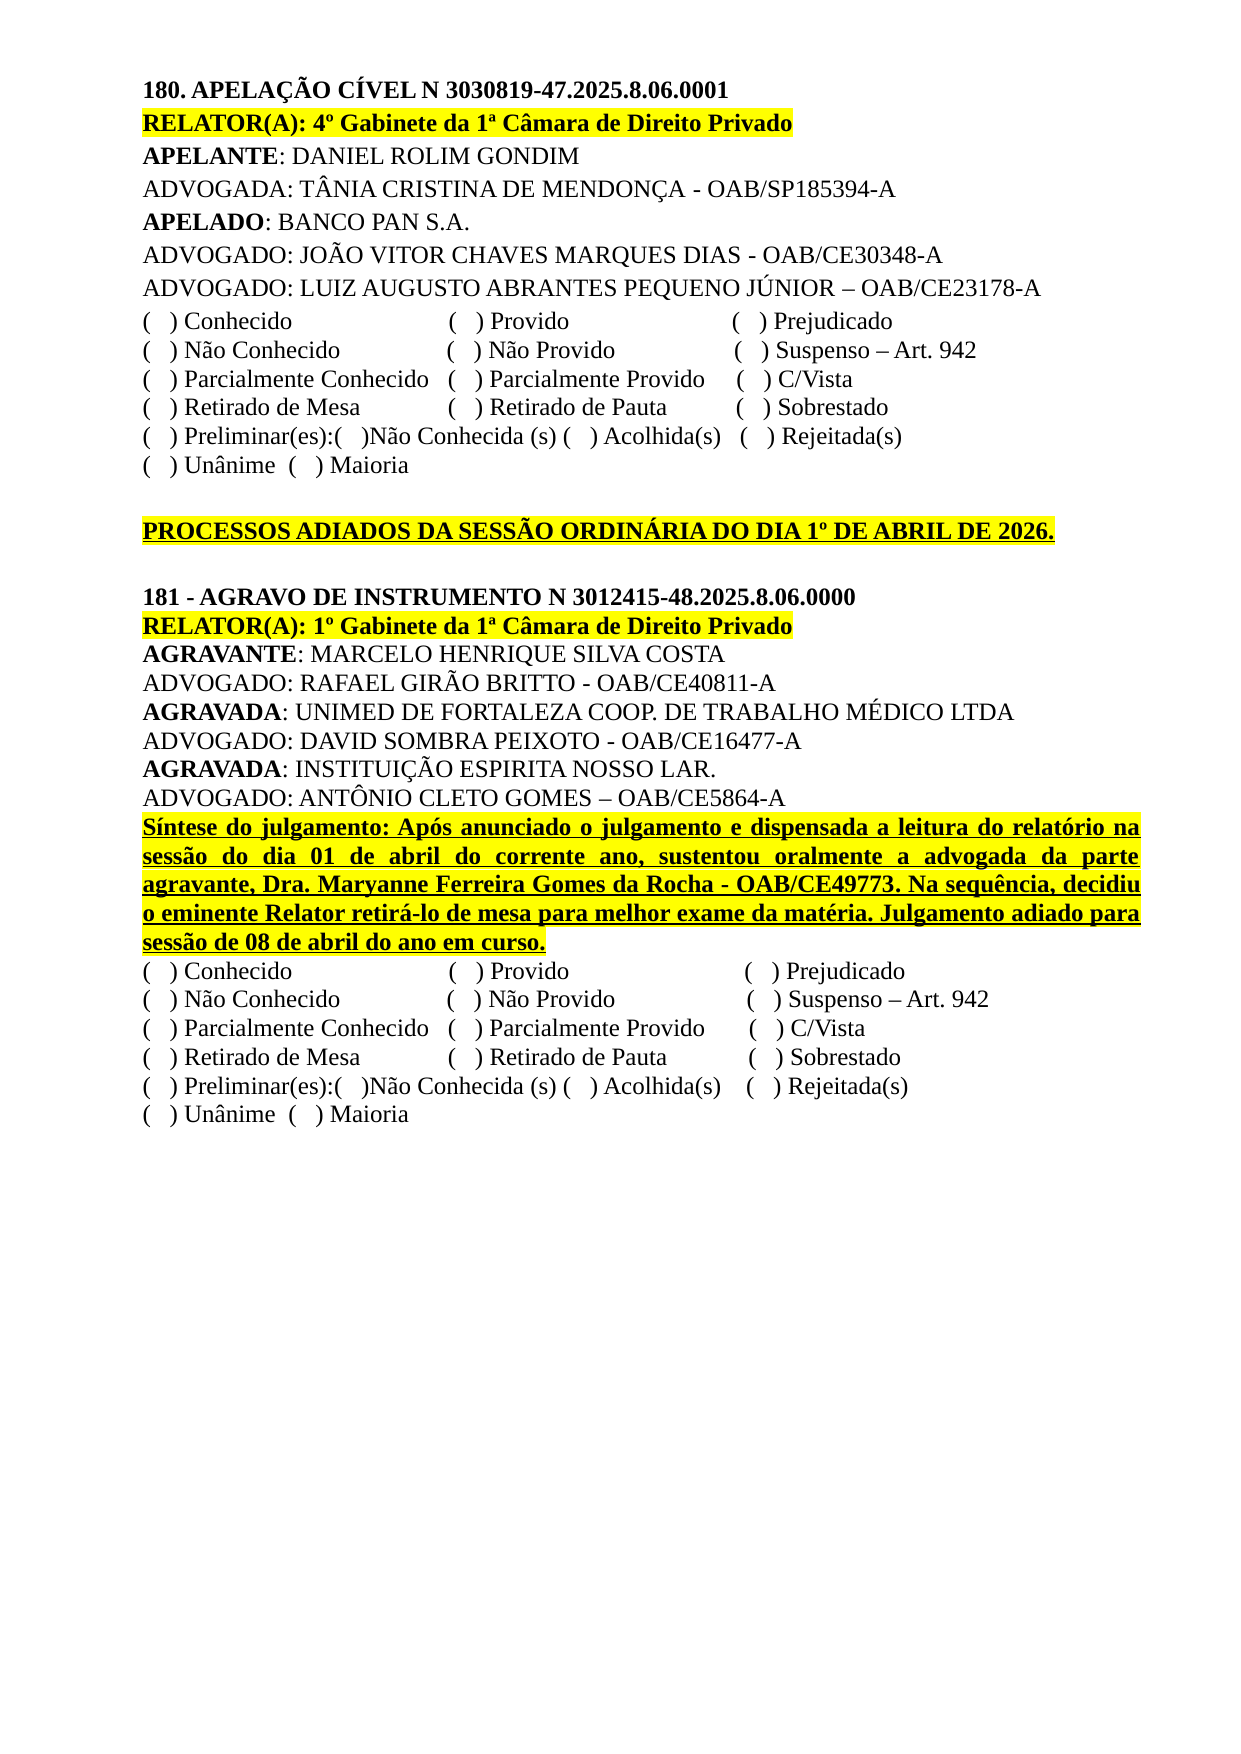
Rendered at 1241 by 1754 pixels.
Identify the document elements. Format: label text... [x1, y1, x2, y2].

text o eminente Relator retirá-lo de mesa para melhor exame da matéria. Julgamento adiado para [142, 896, 1141, 923]
text ( ) Conhecido ( ) Provido ( ) Prejudicado [142, 306, 1141, 335]
text ( ) Parcialmente Conhecido ( ) Parcialmente Provido ( ) C/Vista [142, 364, 1158, 392]
text Síntese do julgamento: Após anunciado o julgamento e dispensada a leitura do relatório na [142, 812, 1141, 837]
text sessão do dia 01 de abril do corrente ano, sustentou oralmente a advogada da parte agravante, Dra. Maryanne Ferreira Gomes da Rocha - OAB/CE49773. Na sequência, decidiu [142, 838, 1141, 894]
text ( ) Não Conhecido ( ) Não Provido ( ) Suspenso – Art. 942 [142, 984, 1158, 1013]
text ( ) Retirado de Mesa ( ) Retirado de Pauta ( ) Sobrestado [142, 392, 1158, 421]
text PROCESSOS ADIADOS DA SESSÃO ORDINÁRIA DO DIA 1º DE ABRIL DE 2026. [142, 516, 1141, 545]
text ( ) Preliminar(es):( )Não Conhecida (s) ( ) Acolhida(s) ( ) Rejeitada(s) [142, 1071, 1158, 1099]
text ( ) Preliminar(es):( )Não Conhecida (s) ( ) Acolhida(s) ( ) Rejeitada(s) [142, 421, 1158, 450]
text 180. APELAÇÃO CÍVEL N 3030819-47.2025.8.06.0001 RELATOR(A): 4º Gabinete da 1ª Câmara de Direito Privado APELANTE: DANIEL ROLIM GONDIM ADVOGADA: TÂNIA CRISTINA DE MENDONÇA - OAB/SP185394-A APELADO: BANCO PAN S.A. ADVOGADO: JOÃO VITOR CHAVES MARQUES DIAS - OAB/CE30348-A ADVOGADO: LUIZ AUGUSTO ABRANTES PEQUENO JÚNIOR – OAB/CE23178-A [142, 75, 1141, 302]
text sessão de 08 de abril do ano em curso. [142, 924, 1141, 956]
text 181 - AGRAVO DE INSTRUMENTO N 3012415-48.2025.8.06.0000 RELATOR(A): 1º Gabinete da 1ª Câmara de Direito Privado AGRAVANTE: MARCELO HENRIQUE SILVA COSTA ADVOGADO: RAFAEL GIRÃO BRITTO - OAB/CE40811-A AGRAVADA: UNIMED DE FORTALEZA COOP. DE TRABALHO MÉDICO LTDA ADVOGADO: DAVID SOMBRA PEIXOTO - OAB/CE16477-A AGRAVADA: INSTITUIÇÃO ESPIRITA NOSSO LAR. ADVOGADO: ANTÔNIO CLETO GOMES – OAB/CE5864-A [142, 582, 1141, 812]
text ( ) Conhecido ( ) Provido ( ) Prejudicado [142, 956, 1141, 984]
text ( ) Unânime ( ) Maioria [142, 1099, 1141, 1128]
text ( ) Não Conhecido ( ) Não Provido ( ) Suspenso – Art. 942 [142, 335, 1158, 364]
text ( ) Retirado de Mesa ( ) Retirado de Pauta ( ) Sobrestado [142, 1042, 1158, 1071]
text ( ) Parcialmente Conhecido ( ) Parcialmente Provido ( ) C/Vista [142, 1013, 1158, 1042]
text ( ) Unânime ( ) Maioria [142, 450, 1141, 512]
